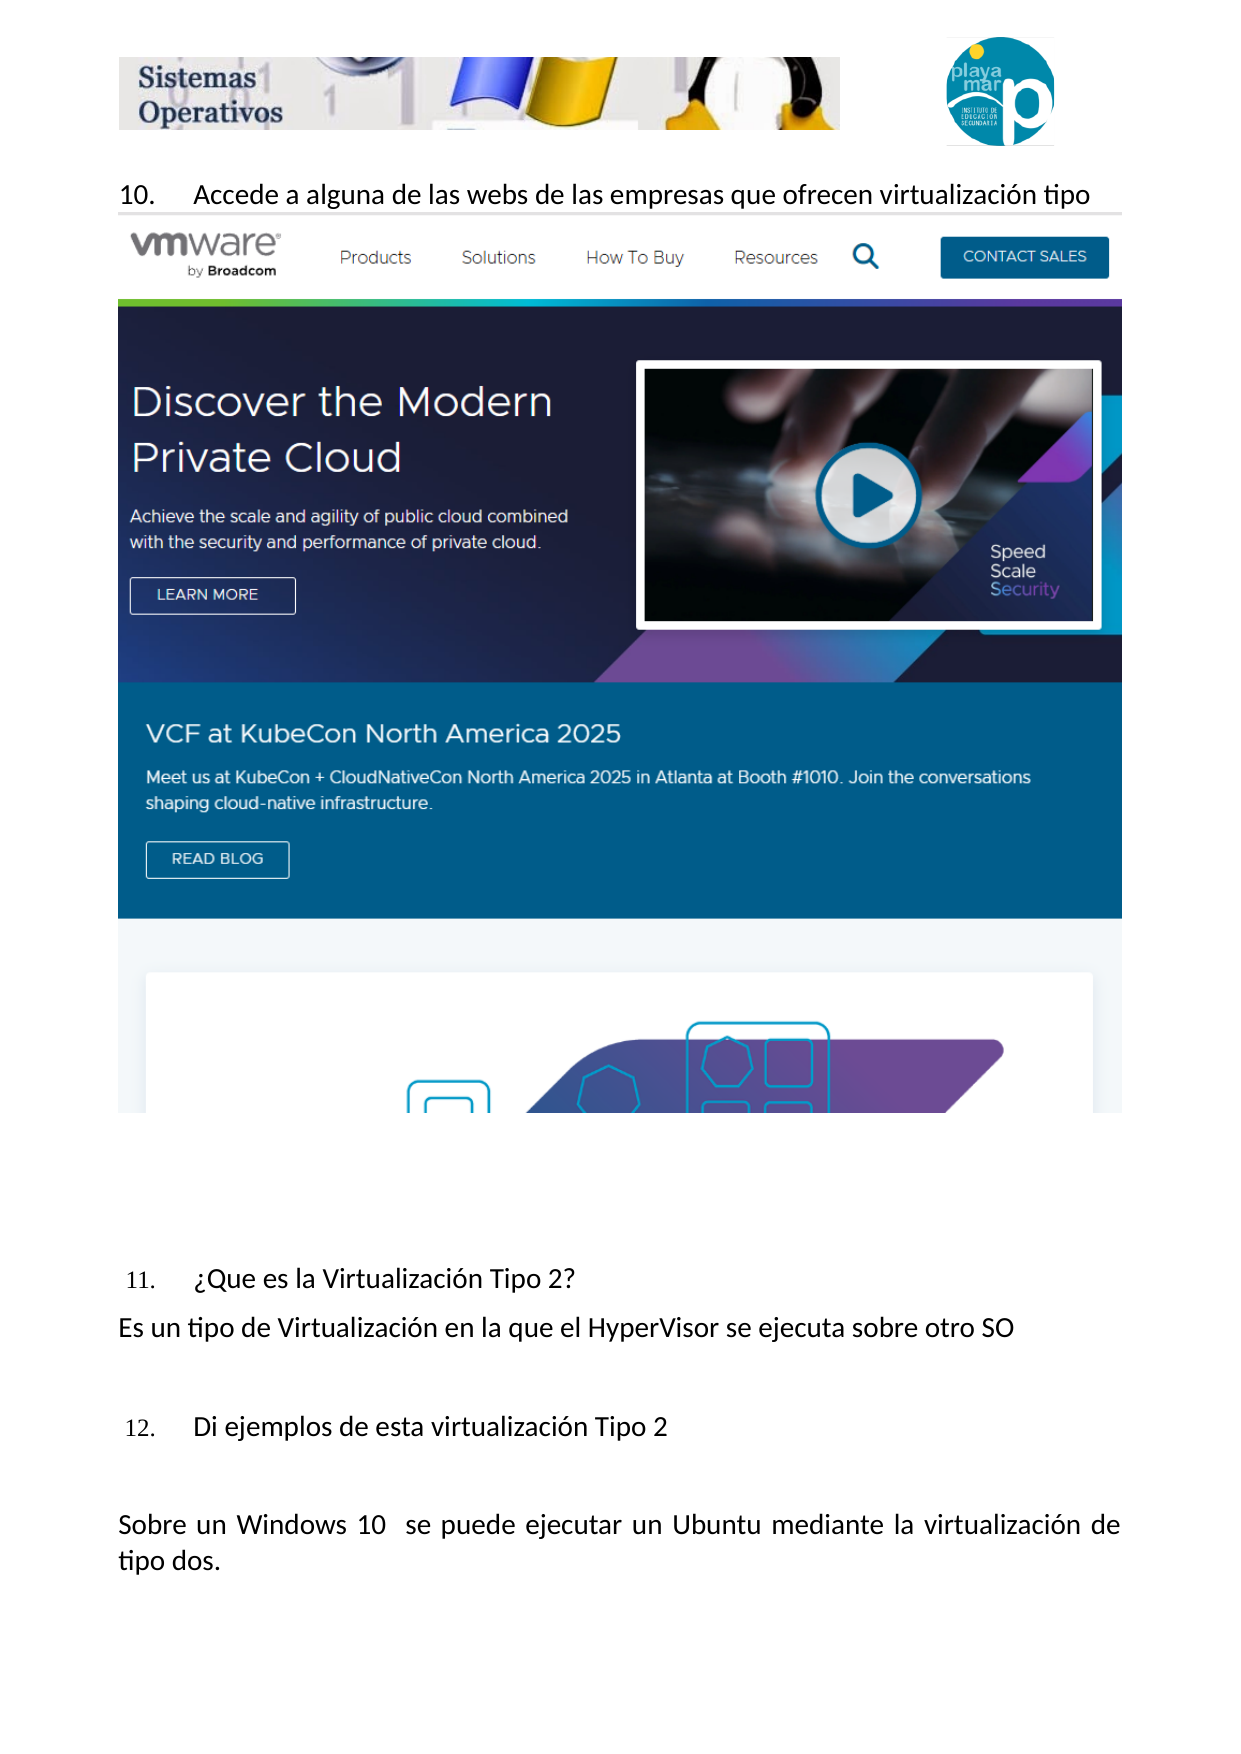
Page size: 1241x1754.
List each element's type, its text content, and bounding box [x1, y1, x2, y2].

picture [252, 797, 258, 809]
picture [1011, 37, 1055, 78]
picture [859, 774, 872, 783]
picture [147, 725, 164, 742]
picture [507, 729, 514, 742]
picture [695, 771, 712, 783]
picture [290, 777, 297, 783]
picture [613, 771, 620, 777]
picture [280, 725, 323, 742]
picture [177, 854, 185, 863]
picture [536, 729, 549, 742]
picture [849, 771, 856, 783]
picture [533, 774, 561, 783]
picture [980, 68, 987, 83]
picture [828, 771, 838, 783]
picture [385, 771, 428, 783]
picture [253, 771, 280, 783]
picture [331, 771, 339, 783]
picture [410, 1083, 487, 1113]
picture [432, 774, 456, 783]
picture [607, 771, 611, 783]
picture [931, 774, 961, 783]
picture [468, 771, 488, 783]
picture [387, 729, 402, 742]
picture [269, 800, 280, 808]
picture [367, 725, 383, 742]
picture [224, 725, 231, 742]
picture [623, 771, 630, 783]
picture [298, 774, 309, 783]
picture [343, 771, 369, 783]
picture [194, 854, 206, 863]
picture [167, 725, 182, 742]
picture [326, 729, 340, 742]
picture [964, 774, 972, 783]
picture [767, 1104, 810, 1113]
picture [259, 729, 271, 742]
text Sobre un Windows 10 se puede ejecutar un Ubuntu mediante la virtualización de tipo dos. [118, 1506, 1122, 1577]
picture [890, 771, 901, 783]
picture [489, 774, 496, 783]
picture [704, 1104, 747, 1113]
picture [118, 919, 1122, 1113]
picture [118, 212, 1122, 682]
picture [642, 774, 649, 783]
picture [573, 725, 589, 742]
picture [804, 771, 812, 783]
picture [237, 771, 245, 783]
picture [379, 771, 384, 783]
picture [403, 800, 410, 809]
picture [976, 771, 1004, 783]
picture [522, 729, 534, 742]
list Di ejemplos de esta virtualización Tipo 2 [156, 1408, 1122, 1443]
picture [326, 797, 339, 808]
picture [593, 771, 604, 781]
picture [181, 800, 209, 812]
picture [758, 771, 786, 783]
picture [193, 774, 209, 783]
picture [280, 797, 291, 809]
picture [209, 729, 221, 742]
picture [215, 800, 222, 809]
picture [427, 1100, 470, 1113]
picture [225, 797, 236, 809]
picture [558, 725, 571, 742]
picture [592, 725, 604, 742]
picture [215, 771, 230, 783]
picture [719, 774, 726, 783]
picture [405, 725, 421, 742]
picture [446, 725, 464, 742]
picture [293, 800, 309, 808]
picture [369, 771, 376, 783]
picture [347, 800, 354, 809]
picture [344, 729, 355, 742]
picture [179, 771, 186, 783]
picture [520, 771, 529, 783]
picture [946, 93, 993, 146]
picture [490, 729, 503, 742]
picture [119, 57, 840, 130]
picture [946, 37, 990, 80]
picture [147, 771, 175, 783]
picture [275, 725, 279, 742]
picture [580, 1068, 637, 1113]
picture [1005, 774, 1022, 783]
picture [608, 725, 620, 742]
picture [920, 774, 927, 783]
picture [656, 771, 691, 783]
picture [419, 800, 426, 807]
picture [236, 800, 252, 809]
picture [875, 774, 882, 783]
picture [813, 771, 820, 783]
picture [1001, 79, 1055, 146]
picture [424, 725, 436, 742]
picture [565, 774, 575, 783]
picture [902, 774, 913, 783]
picture [577, 774, 584, 783]
list Accede a alguna de las webs de las empresas que ofrecen virtualización tipo [156, 176, 1122, 212]
picture [357, 797, 369, 809]
picture [467, 729, 486, 742]
picture [242, 725, 256, 742]
picture [995, 81, 1000, 90]
list ¿Que es la Virtualización Tipo 2? [156, 1260, 1122, 1296]
picture [186, 725, 200, 742]
picture [499, 771, 513, 783]
picture [965, 81, 979, 90]
text Es un tipo de Virtualización en la que el HyperVisor se ejecuta sobre otro SO [118, 1309, 1122, 1345]
picture [147, 797, 181, 811]
picture [380, 797, 398, 809]
picture [249, 856, 256, 863]
